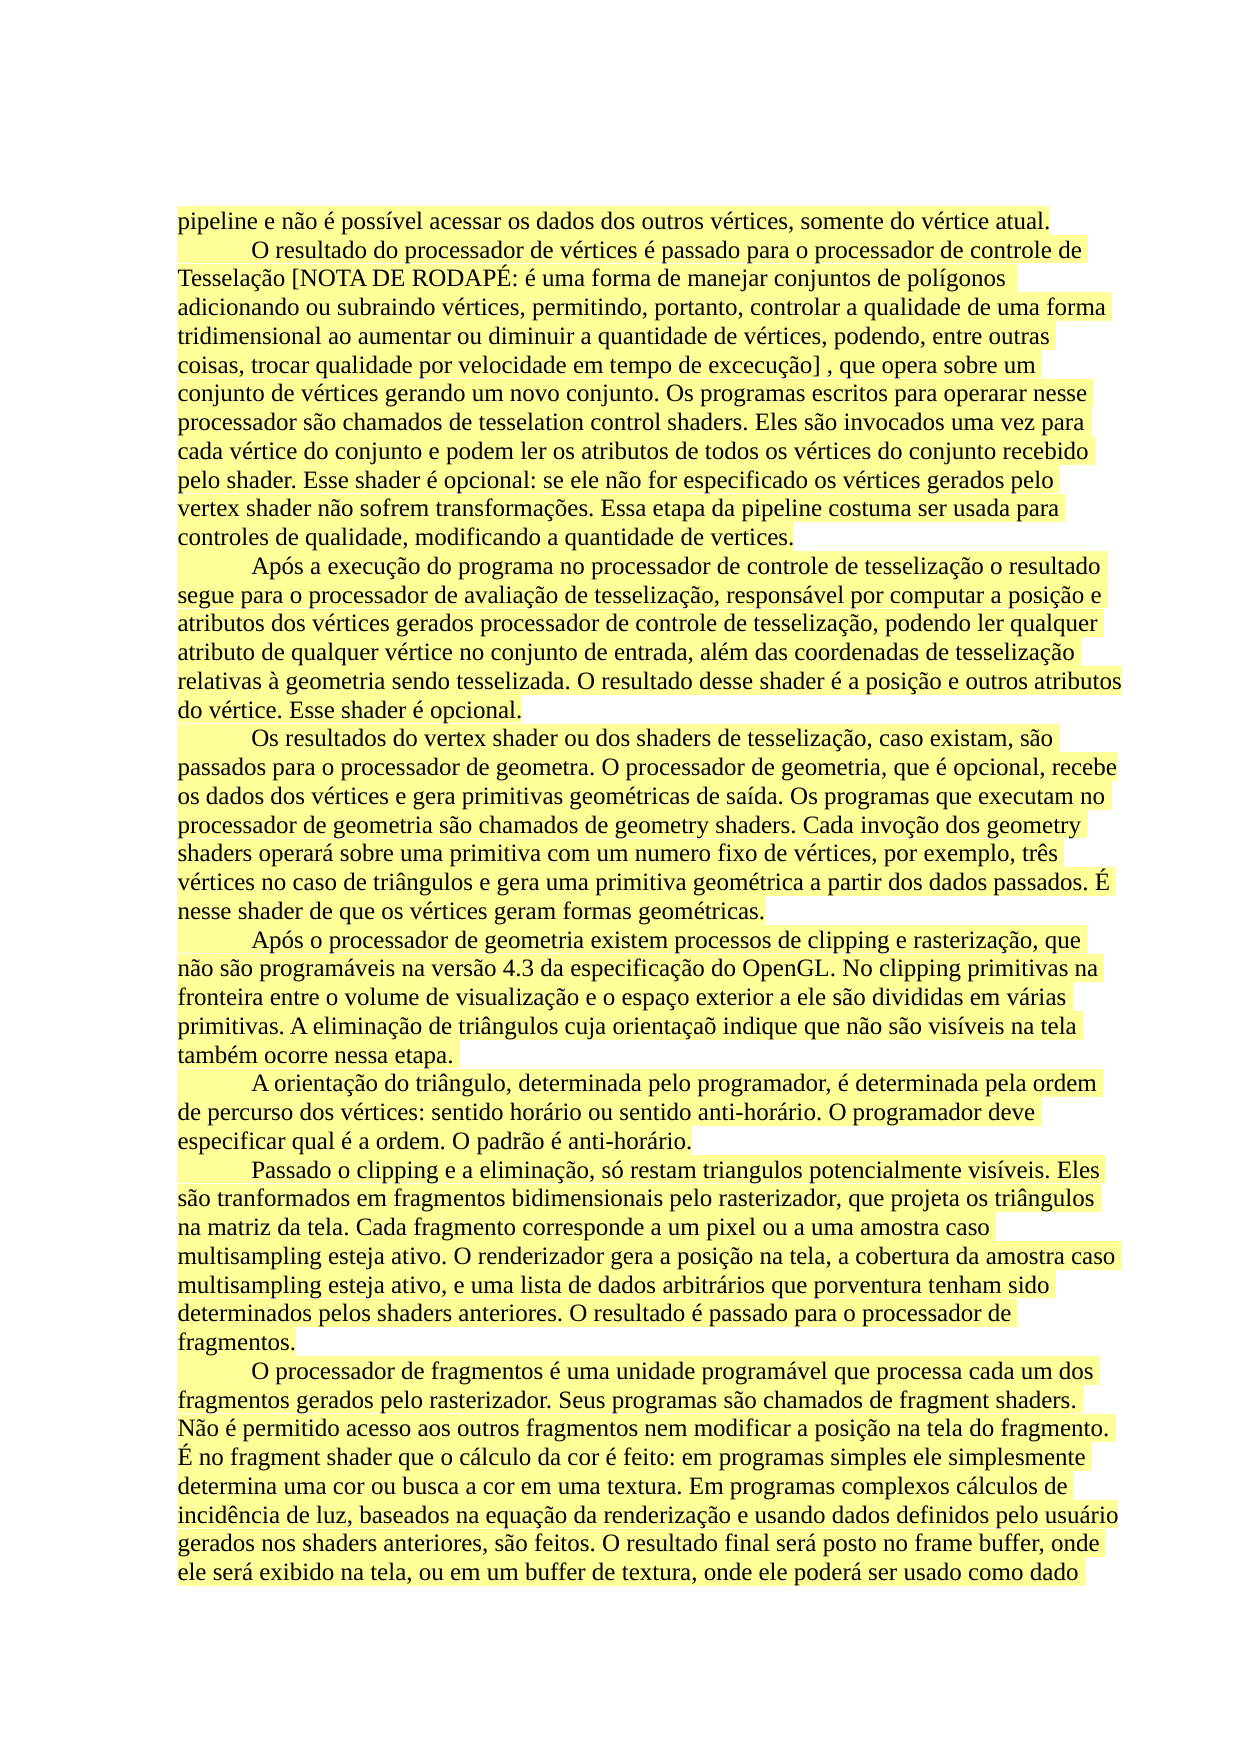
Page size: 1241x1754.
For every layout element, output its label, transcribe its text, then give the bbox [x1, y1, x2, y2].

text O processador de fragmentos é uma unidade programável que processa cada um dos fragmentos gerados pelo rasterizador. Seus programas são chamados de fragment shaders. Não é permitido acesso aos outros fragmentos nem modificar a posição na tela do fragmento. É no fragment shader que o cálculo da cor é feito: em programas simples ele simplesmente determina uma cor ou busca a cor em uma textura. Em programas complexos cálculos de incidência de luz, baseados na equação da renderização e usando dados definidos pelo usuário gerados nos shaders anteriores, são feitos. O resultado final será posto no frame buffer, onde ele será exibido na tela, ou em um buffer de textura, onde ele poderá ser usado como dado [177, 1356, 1122, 1586]
text Após o processador de geometria existem processos de clipping e rasterização, que não são programáveis na versão 4.3 da especificação do OpenGL. No clipping primitivas na fronteira entre o volume de visualização e o espaço exterior a ele são divididas em várias primitivas. A eliminação de triângulos cuja orientaçaõ indique que não são visíveis na tela também ocorre nessa etapa. [177, 925, 1122, 1068]
text pipeline e não é possível acessar os dados dos outros vértices, somente do vértice atual. [177, 206, 1122, 235]
text O resultado do processador de vértices é passado para o processador de controle de Tesselação [NOTA DE RODAPÉ: é uma forma de manejar conjuntos de polígonos adicionando ou subraindo vértices, permitindo, portanto, controlar a qualidade de uma forma tridimensional ao aumentar ou diminuir a quantidade de vértices, podendo, entre outras coisas, trocar qualidade por velocidade em tempo de excecução] , que opera sobre um conjunto de vértices gerando um novo conjunto. Os programas escritos para operarar nesse processador são chamados de tesselation control shaders. Eles são invocados uma vez para cada vértice do conjunto e podem ler os atributos de todos os vértices do conjunto recebido pelo shader. Esse shader é opcional: se ele não for especificado os vértices gerados pelo vertex shader não sofrem transformações. Essa etapa da pipeline costuma ser usada para controles de qualidade, modificando a quantidade de vertices. [177, 235, 1122, 551]
text A orientação do triângulo, determinada pelo programador, é determinada pela ordem de percurso dos vértices: sentido horário ou sentido anti-horário. O programador deve especificar qual é a ordem. O padrão é anti-horário. [177, 1068, 1122, 1155]
text Passado o clipping e a eliminação, só restam triangulos potencialmente visíveis. Eles são tranformados em fragmentos bidimensionais pelo rasterizador, que projeta os triângulos na matriz da tela. Cada fragmento corresponde a um pixel ou a uma amostra caso multisampling esteja ativo. O renderizador gera a posição na tela, a cobertura da amostra caso multisampling esteja ativo, e uma lista de dados arbitrários que porventura tenham sido determinados pelos shaders anteriores. O resultado é passado para o processador de fragmentos. [177, 1155, 1122, 1356]
text Os resultados do vertex shader ou dos shaders de tesselização, caso existam, são passados para o processador de geometra. O processador de geometria, que é opcional, recebe os dados dos vértices e gera primitivas geométricas de saída. Os programas que executam no processador de geometria são chamados de geometry shaders. Cada invoção dos geometry shaders operará sobre uma primitiva com um numero fixo de vértices, por exemplo, três vértices no caso de triângulos e gera uma primitiva geométrica a partir dos dados passados. É nesse shader de que os vértices geram formas geométricas. [177, 723, 1122, 925]
text Após a execução do programa no processador de controle de tesselização o resultado segue para o processador de avaliação de tesselização, responsável por computar a posição e atributos dos vértices gerados processador de controle de tesselização, podendo ler qualquer atributo de qualquer vértice no conjunto de entrada, além das coordenadas de tesselização relativas à geometria sendo tesselizada. O resultado desse shader é a posição e outros atributos do vértice. Esse shader é opcional. [177, 551, 1122, 723]
